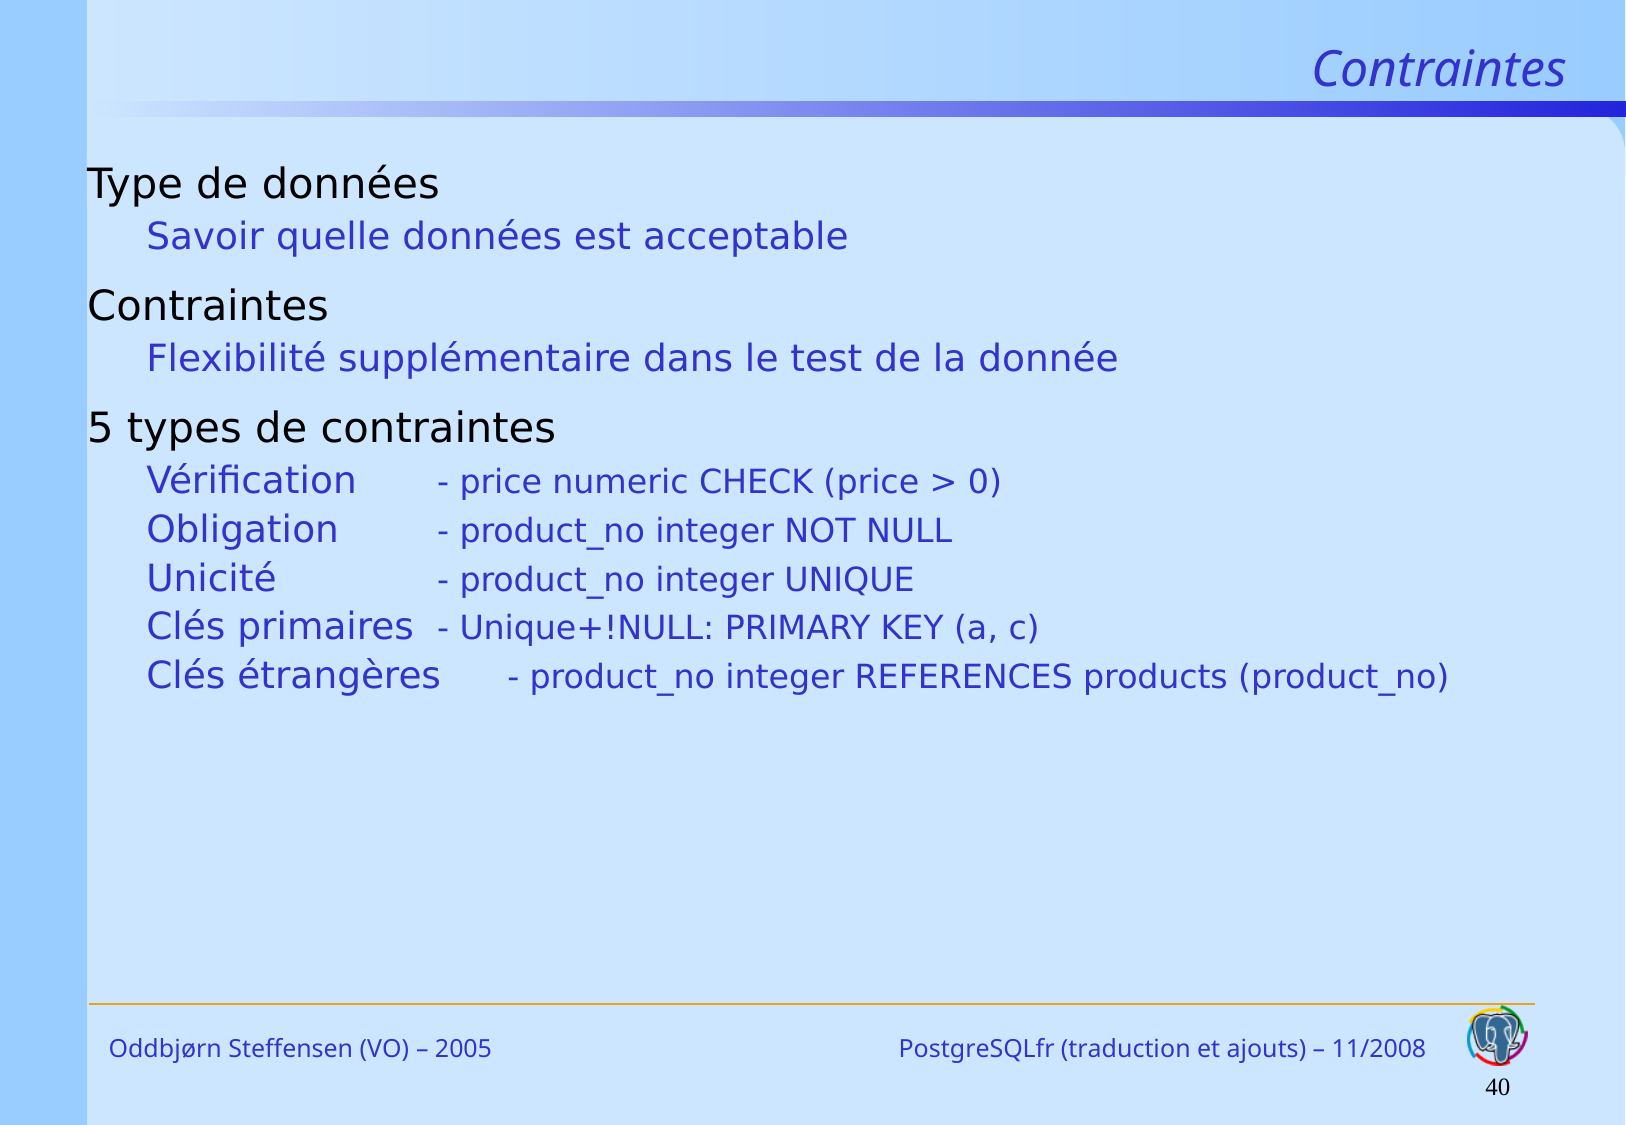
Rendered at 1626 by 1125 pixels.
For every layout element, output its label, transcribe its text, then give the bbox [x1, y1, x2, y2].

picture [1467, 1005, 1528, 1066]
list Type de données Savoir quelle données est acceptable Contraintes Flexibilité supplémentaire dans le test de la donnée 5 types de contraintes Vérification - price numeric CHECK (price > 0) Obligation - product_no integer NOT NULL Unicité - product_no integer UNIQUE Clés primaires - Unique+!NULL: PRIMARY KEY (a, c) Clés étrangères - product_no integer REFERENCES products (product_no) [86, 159, 1520, 965]
title Contraintes [172, 0, 1567, 134]
